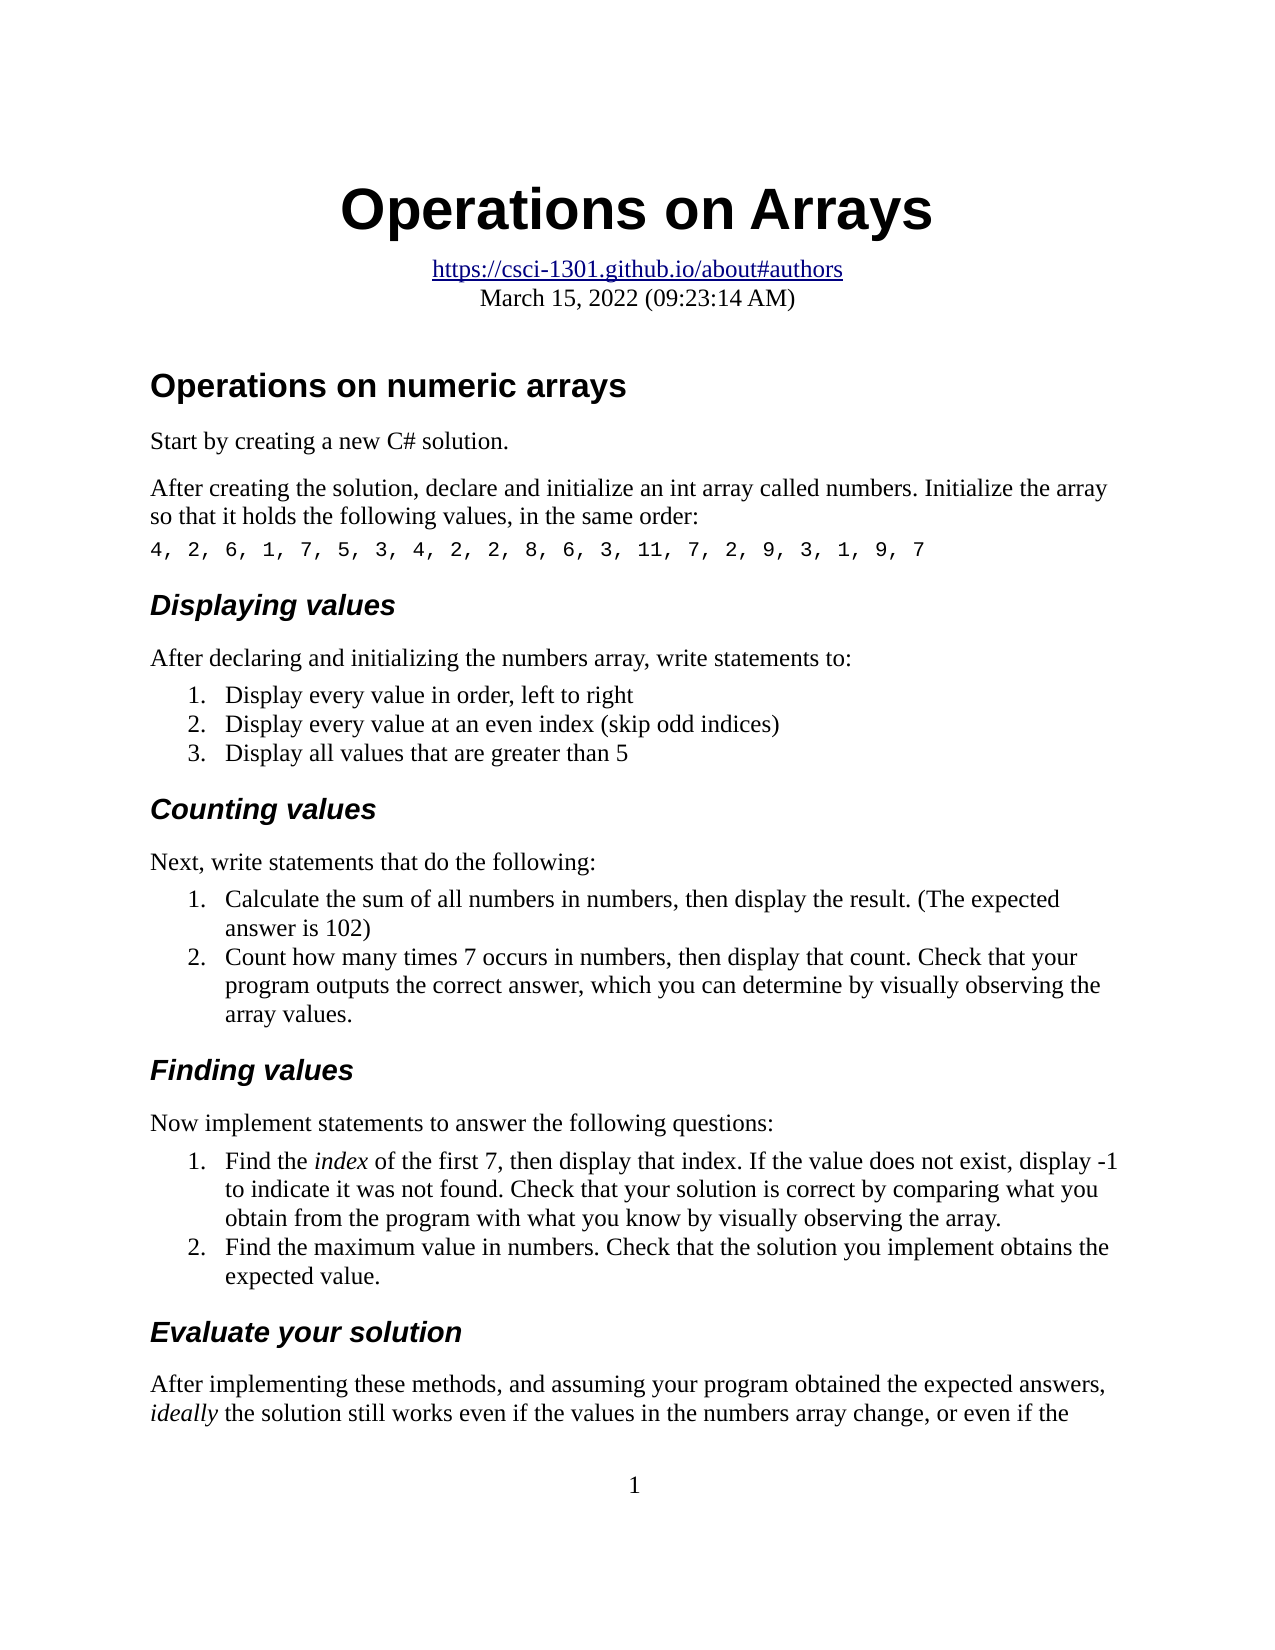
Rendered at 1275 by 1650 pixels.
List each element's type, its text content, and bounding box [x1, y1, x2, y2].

text Start by creating a new C# solution. [150, 426, 1125, 455]
text 4, 2, 6, 1, 7, 5, 3, 4, 2, 2, 8, 6, 3, 11, 7, 2, 9, 3, 1, 9, 7 [150, 539, 1125, 563]
subtitle Evaluate your solution [150, 1314, 1125, 1348]
list Display all values that are greater than 5 [187, 738, 1125, 767]
text Now implement statements to answer the following questions: [150, 1108, 1125, 1137]
subtitle Finding values [150, 1053, 1125, 1087]
list Display every value at an even index (skip odd indices) [187, 709, 1125, 738]
subtitle Operations on numeric arrays [150, 366, 1125, 404]
text After declaring and initializing the numbers array, write statements to: [150, 643, 1125, 671]
text After creating the solution, declare and initialize an int array called numbers. Initialize the array so that it holds the following values, in the same order: [150, 473, 1125, 530]
text Next, write statements that do the following: [150, 847, 1125, 875]
title Operations on Arrays [150, 175, 1125, 242]
list Count how many times 7 occurs in numbers, then display that count. Check that your program outputs the correct answer, which you can determine by visually observing the array values. [187, 942, 1125, 1028]
list Find the index of the first 7, then display that index. If the value does not exist, display -1 to indicate it was not found. Check that your solution is correct by comparing what you obtain from the program with what you know by visually observing the array. [187, 1146, 1125, 1232]
text After implementing these methods, and assuming your program obtained the expected answers, ideally the solution still works even if the values in the numbers array change, or even if the [150, 1369, 1125, 1427]
list Find the maximum value in numbers. Check that the solution you implement obtains the expected value. [187, 1232, 1125, 1289]
text https://csci-1301.github.io/about#authors [150, 254, 1125, 283]
subtitle Counting values [150, 792, 1125, 825]
text March 15, 2022 (09:23:14 AM) [150, 283, 1125, 312]
list Calculate the sum of all numbers in numbers, then display the result. (The expected answer is 102) [187, 884, 1125, 942]
subtitle Displaying values [150, 588, 1125, 621]
list Display every value in order, left to right [187, 680, 1125, 709]
